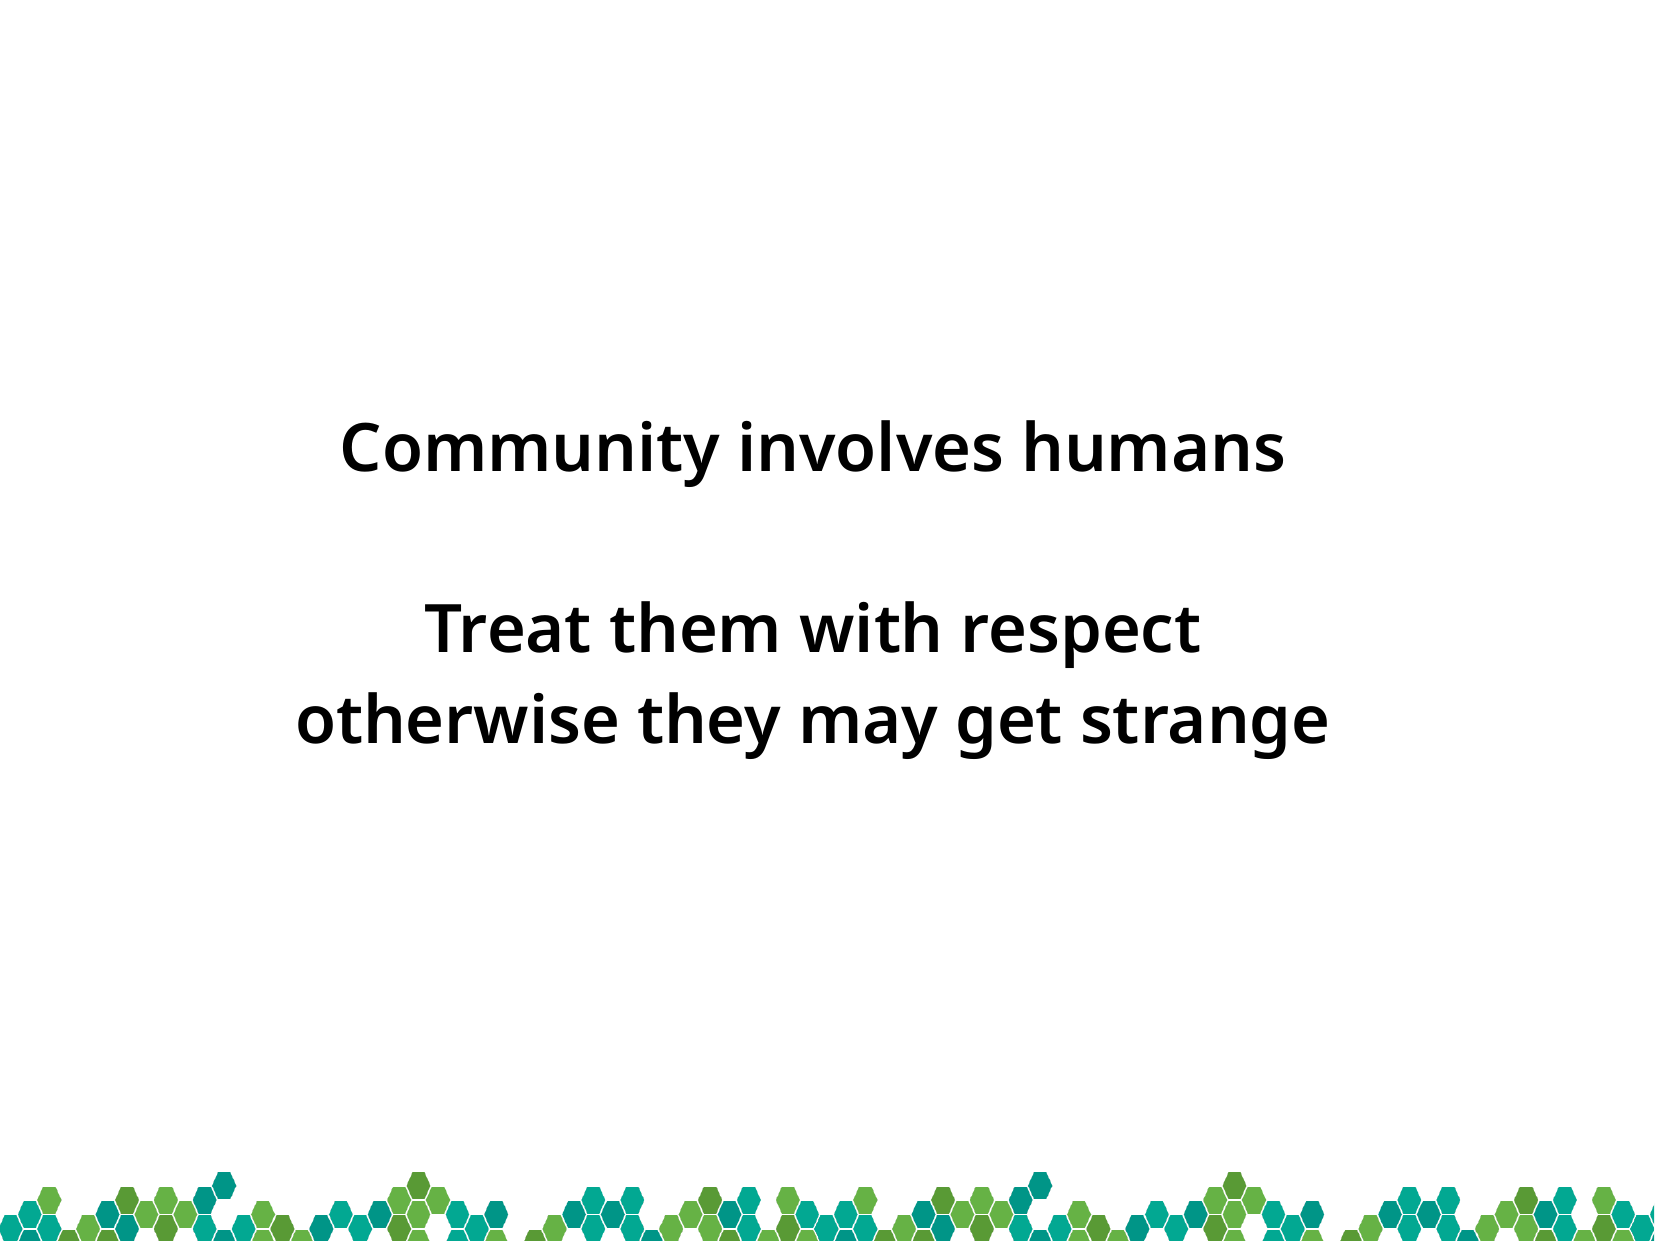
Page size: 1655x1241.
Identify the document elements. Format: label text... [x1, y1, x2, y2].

picture [0, 1161, 1655, 1241]
title Community involves humans Treat them with respect otherwise they may get strange [68, 311, 1558, 852]
